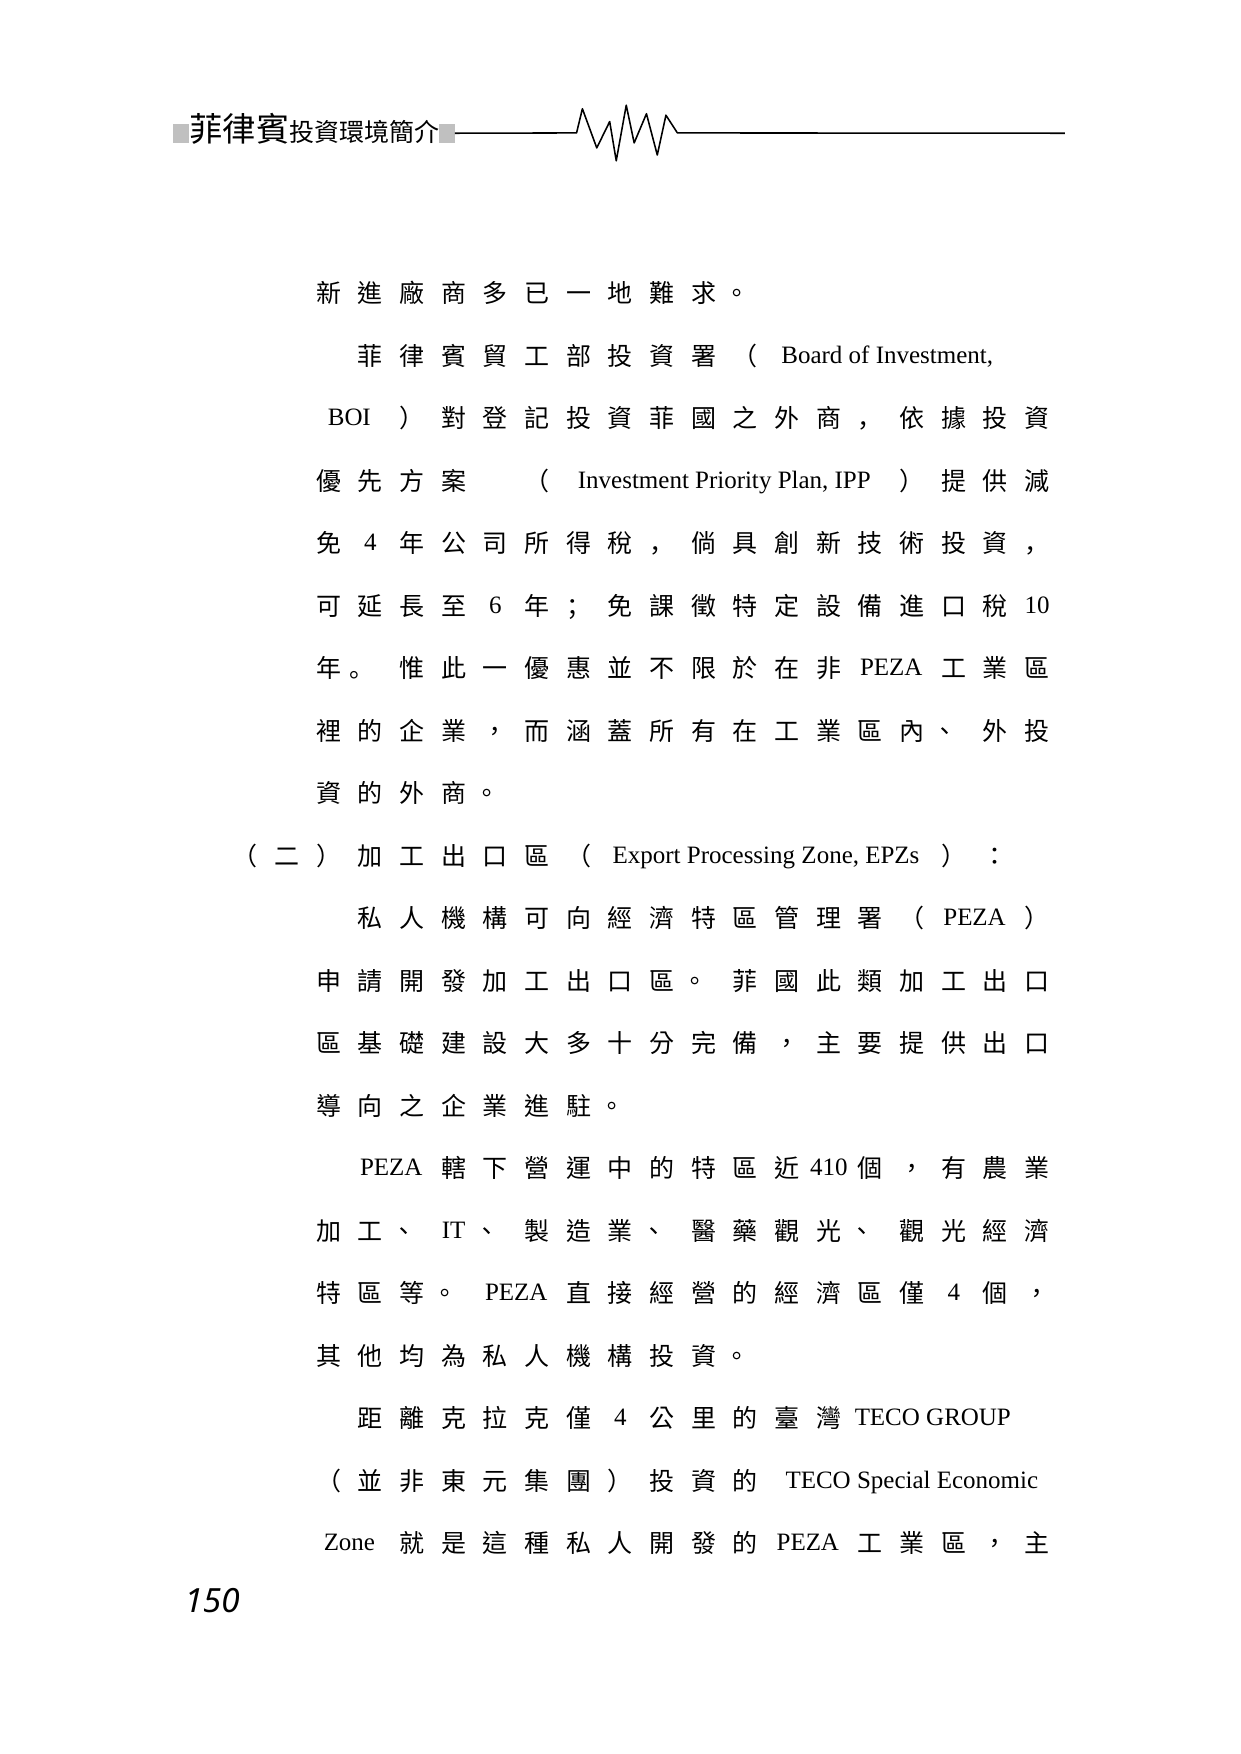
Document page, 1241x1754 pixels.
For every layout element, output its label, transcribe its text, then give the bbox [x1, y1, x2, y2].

text 距離克拉克僅4公里的臺灣TECO GROUP（並非東元集團）投資的TECO Special Economic Zone就是這種私人開發的PEZA工業區，主 [281, 1375, 1058, 1563]
text PEZA轄下營運中的特區近410個，有農業加工、IT、製造業、醫藥觀光、觀光經濟特區等。PEZA直接經營的經濟區僅4個，其他均為私人機構投資。 [281, 1125, 1058, 1375]
text （二）加工出口區（Export Processing Zone, EPZs）： [207, 813, 1058, 875]
text 私人機構可向經濟特區管理署（PEZA）申請開發加工出口區。菲國此類加工出口區基礎建設大多十分完備，主要提供出口導向之企業進駐。 [281, 875, 1058, 1125]
text 新進廠商多已一地難求。 [281, 250, 1058, 313]
text 菲律賓貿工部投資署（Board of Investment, BOI）對登記投資菲國之外商，依據投資優先方案 （Investment Priority Plan, IPP）提供減免4年公司所得稅，倘具創新技術投資，可延長至6年；免課徵特定設備進口稅10年。惟此一優惠並不限於在非PEZA工業區裡的企業，而涵蓋所有在工業區內、外投資的外商。 [281, 313, 1058, 813]
